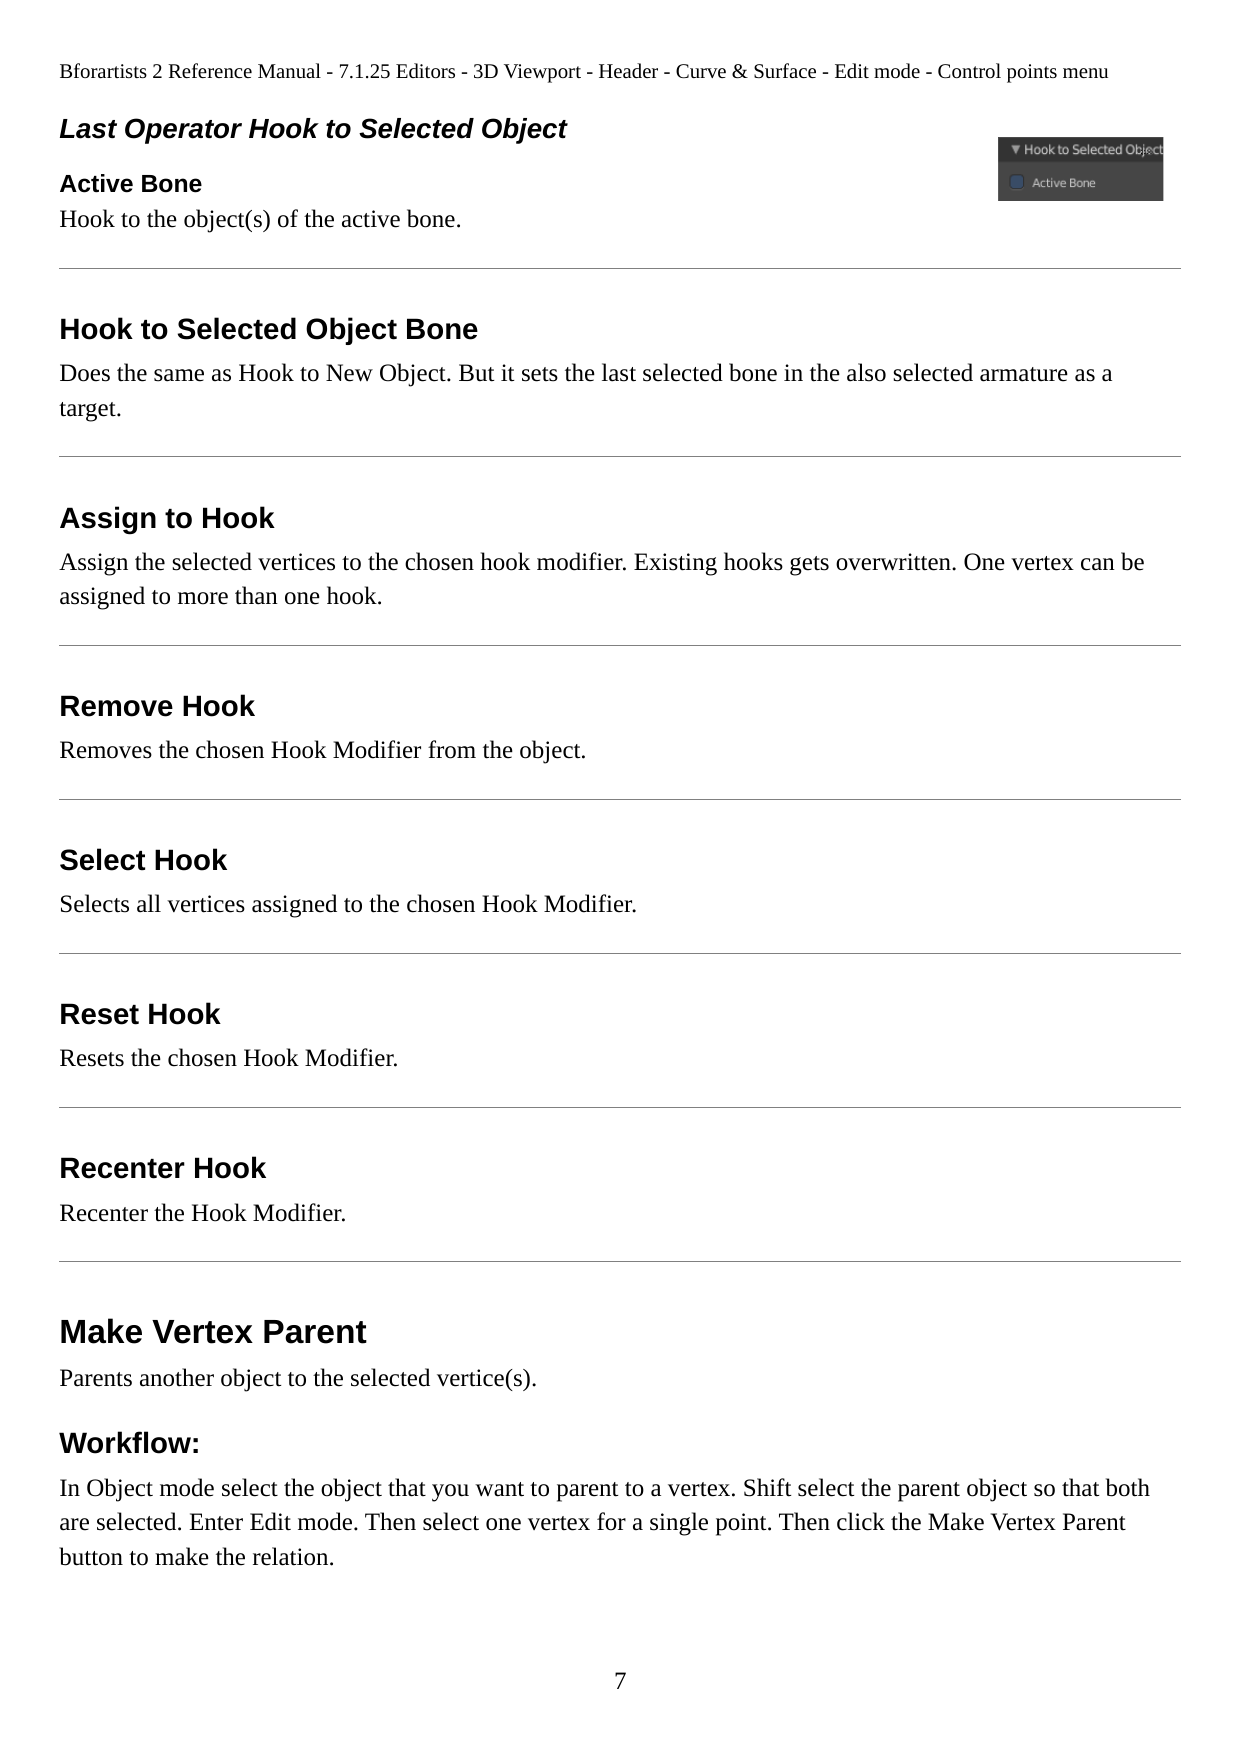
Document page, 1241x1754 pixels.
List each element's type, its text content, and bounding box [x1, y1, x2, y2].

subtitle Hook to Selected Object Bone [59, 312, 1181, 346]
subtitle Select Hook [59, 843, 1181, 877]
subtitle Recenter Hook [59, 1151, 1181, 1185]
subtitle Assign to Hook [59, 501, 1181, 534]
text Assign the selected vertices to the chosen hook modifier. Existing hooks gets overwritten. One vertex can be assigned to more than one hook. [59, 547, 1181, 610]
text Parents another object to the selected vertice(s). [59, 1363, 1181, 1392]
subtitle Workflow: [59, 1426, 1181, 1460]
subtitle Remove Hook [59, 689, 1181, 723]
text Does the same as Hook to New Object. But it sets the last selected bone in the also selected armature as a target. [59, 358, 1181, 422]
text Recenter the Hook Modifier. [59, 1198, 1181, 1226]
subtitle Reset Hook [59, 997, 1181, 1031]
text In Object mode select the object that you want to parent to a vertex. Shift select the parent object so that both are selected. Enter Edit mode. Then select one vertex for a single point. Then click the Make Vertex Parent button to make the relation. [59, 1473, 1181, 1570]
text Resets the chosen Hook Modifier. [59, 1043, 1181, 1072]
subtitle Last Operator Hook to Selected Object [59, 113, 1181, 144]
subtitle Make Vertex Parent [59, 1312, 1181, 1350]
subtitle [1164, 169, 1181, 198]
picture [998, 137, 1164, 201]
text Hook to the object(s) of the active bone. [59, 204, 1181, 233]
subtitle Active Bone [59, 169, 998, 198]
text Removes the chosen Hook Modifier from the object. [59, 735, 1181, 764]
text Selects all vertices assigned to the chosen Hook Modifier. [59, 889, 1181, 918]
